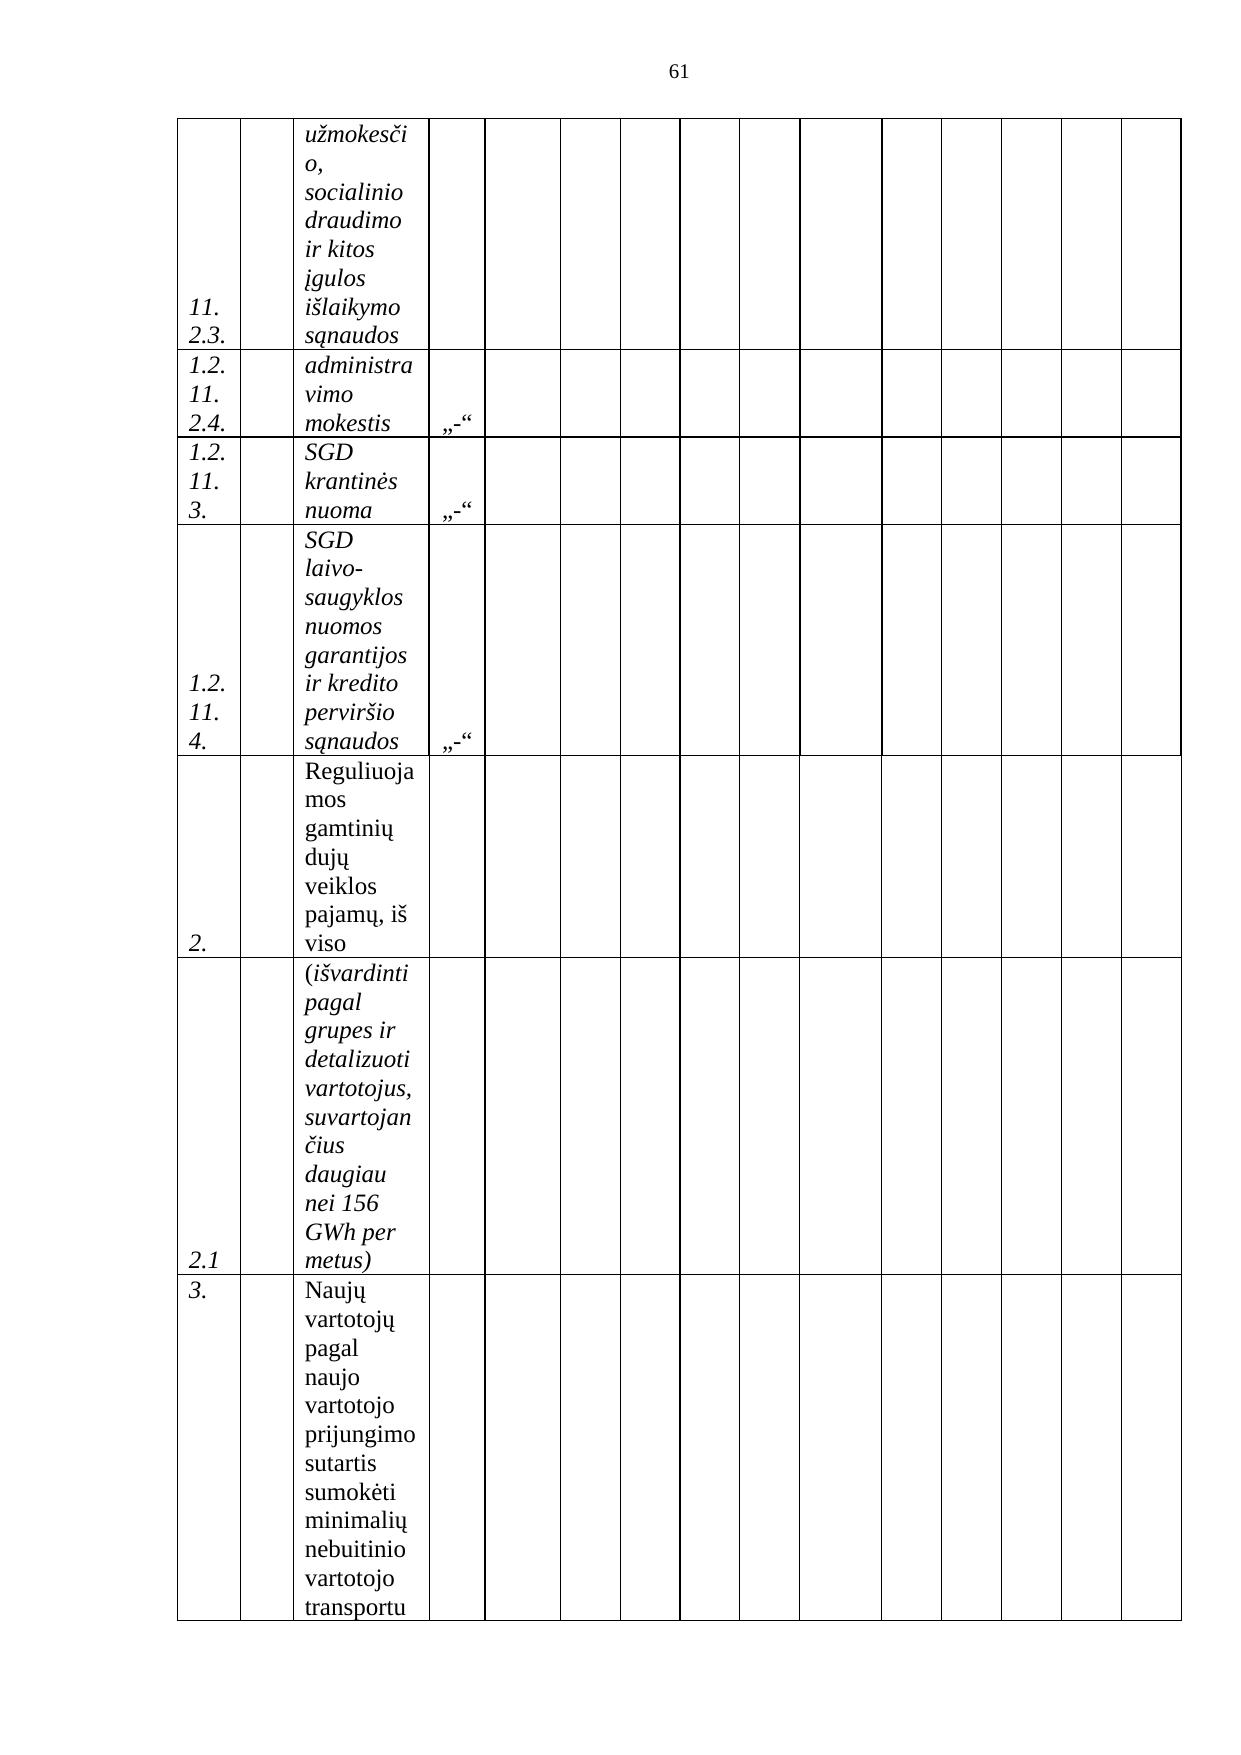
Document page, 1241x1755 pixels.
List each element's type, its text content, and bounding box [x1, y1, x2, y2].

table_cell [561, 1275, 620, 1620]
table_cell [486, 438, 560, 524]
table_cell [740, 350, 799, 436]
table_cell [1002, 756, 1061, 957]
table_cell [681, 350, 739, 436]
table_cell [883, 119, 941, 349]
table_cell [561, 958, 620, 1274]
table_cell [561, 350, 620, 436]
table_cell 11.2.3. [178, 119, 240, 349]
table_cell [430, 958, 484, 1274]
table_cell [801, 525, 881, 755]
table_cell 1.2.11.3. [178, 438, 240, 524]
table_cell (išvardinti pagal grupes ir detalizuoti vartotojus, suvartojančius daugiau nei 156 GWh per metus) [294, 958, 429, 1274]
table_cell [882, 958, 941, 1274]
table_cell [740, 1275, 799, 1620]
table_cell [430, 756, 484, 957]
table_cell [801, 438, 881, 524]
table_cell [1062, 756, 1121, 957]
table_cell [561, 438, 620, 524]
table_cell [1122, 525, 1180, 755]
table_cell [942, 1275, 1001, 1620]
table_cell [740, 438, 799, 524]
table_cell [241, 756, 293, 957]
table_cell [681, 438, 739, 524]
table_cell [740, 958, 799, 1274]
table_cell [486, 350, 560, 436]
table_cell [430, 119, 484, 349]
table_cell [621, 119, 679, 349]
table_cell [621, 1275, 679, 1620]
table_cell [486, 1275, 560, 1620]
table_cell [942, 438, 1001, 524]
table_cell [430, 1275, 484, 1620]
table_cell 2. [178, 756, 240, 957]
table_cell [241, 1275, 293, 1620]
table_cell „-“ [430, 438, 484, 524]
table_cell [241, 119, 293, 349]
table_cell [801, 119, 881, 349]
table_cell [241, 350, 293, 436]
table_cell [561, 756, 620, 957]
table_cell „-“ [430, 350, 484, 436]
table_cell [1002, 525, 1061, 755]
table_cell [1122, 350, 1180, 436]
table_cell [1122, 958, 1181, 1274]
table_cell [241, 525, 293, 755]
table_cell [942, 350, 1001, 436]
table_cell [681, 1275, 739, 1620]
table_cell [942, 958, 1001, 1274]
table_cell [1062, 1275, 1121, 1620]
table_cell 1.2.11.4. [178, 525, 240, 755]
table_cell [1062, 958, 1121, 1274]
table_cell [883, 350, 941, 436]
table_cell [561, 525, 620, 755]
table_cell [1122, 438, 1180, 524]
table_cell [740, 525, 799, 755]
table_cell 2.1 [178, 958, 240, 1274]
table_cell [942, 756, 1001, 957]
table_cell „-“ [430, 525, 484, 755]
table_cell [621, 350, 679, 436]
table_cell [1122, 1275, 1181, 1620]
table_cell [621, 958, 679, 1274]
table_cell [800, 1275, 881, 1620]
table_cell [621, 756, 679, 957]
table_cell [1062, 119, 1121, 349]
table_cell [621, 525, 679, 755]
table_cell 1.2.11.2.4. [178, 350, 240, 436]
table_cell [1002, 1275, 1061, 1620]
table_cell [681, 756, 739, 957]
table_cell [681, 958, 739, 1274]
table_cell [883, 438, 941, 524]
table_cell [800, 958, 881, 1274]
table_cell [882, 1275, 941, 1620]
table_cell Naujų vartotojų pagal naujo vartotojo prijungimo sutartis sumokėti minimalių nebuitinio vartotojo transportu [294, 1275, 429, 1620]
table_cell [1122, 119, 1180, 349]
table_cell [1062, 438, 1121, 524]
table_cell [561, 119, 620, 349]
table_cell [1002, 119, 1061, 349]
table_cell [1062, 525, 1121, 755]
table_cell Reguliuojamos gamtinių dujų veiklos pajamų, iš viso [294, 756, 429, 957]
table_cell [740, 119, 799, 349]
table_cell [1122, 756, 1181, 957]
table_cell [241, 958, 293, 1274]
table_cell [1002, 438, 1061, 524]
table_cell SGD krantinės nuoma [294, 438, 428, 524]
table_cell užmokesčio, socialinio draudimo ir kitos įgulos išlaikymo sąnaudos [294, 119, 428, 349]
table_cell [942, 525, 1001, 755]
table_cell [486, 119, 560, 349]
table_cell [942, 119, 1001, 349]
table_cell [800, 756, 881, 957]
table_cell [882, 756, 941, 957]
table_cell [740, 756, 799, 957]
table_cell [486, 525, 560, 755]
table_cell SGD laivo-saugyklos nuomos garantijos ir kredito perviršio sąnaudos [294, 525, 428, 755]
table_cell [241, 438, 293, 524]
table_cell [1002, 350, 1061, 436]
table_cell administravimo mokestis [294, 350, 428, 436]
table_cell [486, 958, 560, 1274]
table_cell [1062, 350, 1121, 436]
table_cell [681, 119, 739, 349]
table_cell [801, 350, 881, 436]
table_cell [621, 438, 679, 524]
table_cell [883, 525, 941, 755]
table_cell 3. [178, 1275, 240, 1620]
table_cell [1002, 958, 1061, 1274]
table_cell [681, 525, 739, 755]
table_cell [486, 756, 560, 957]
